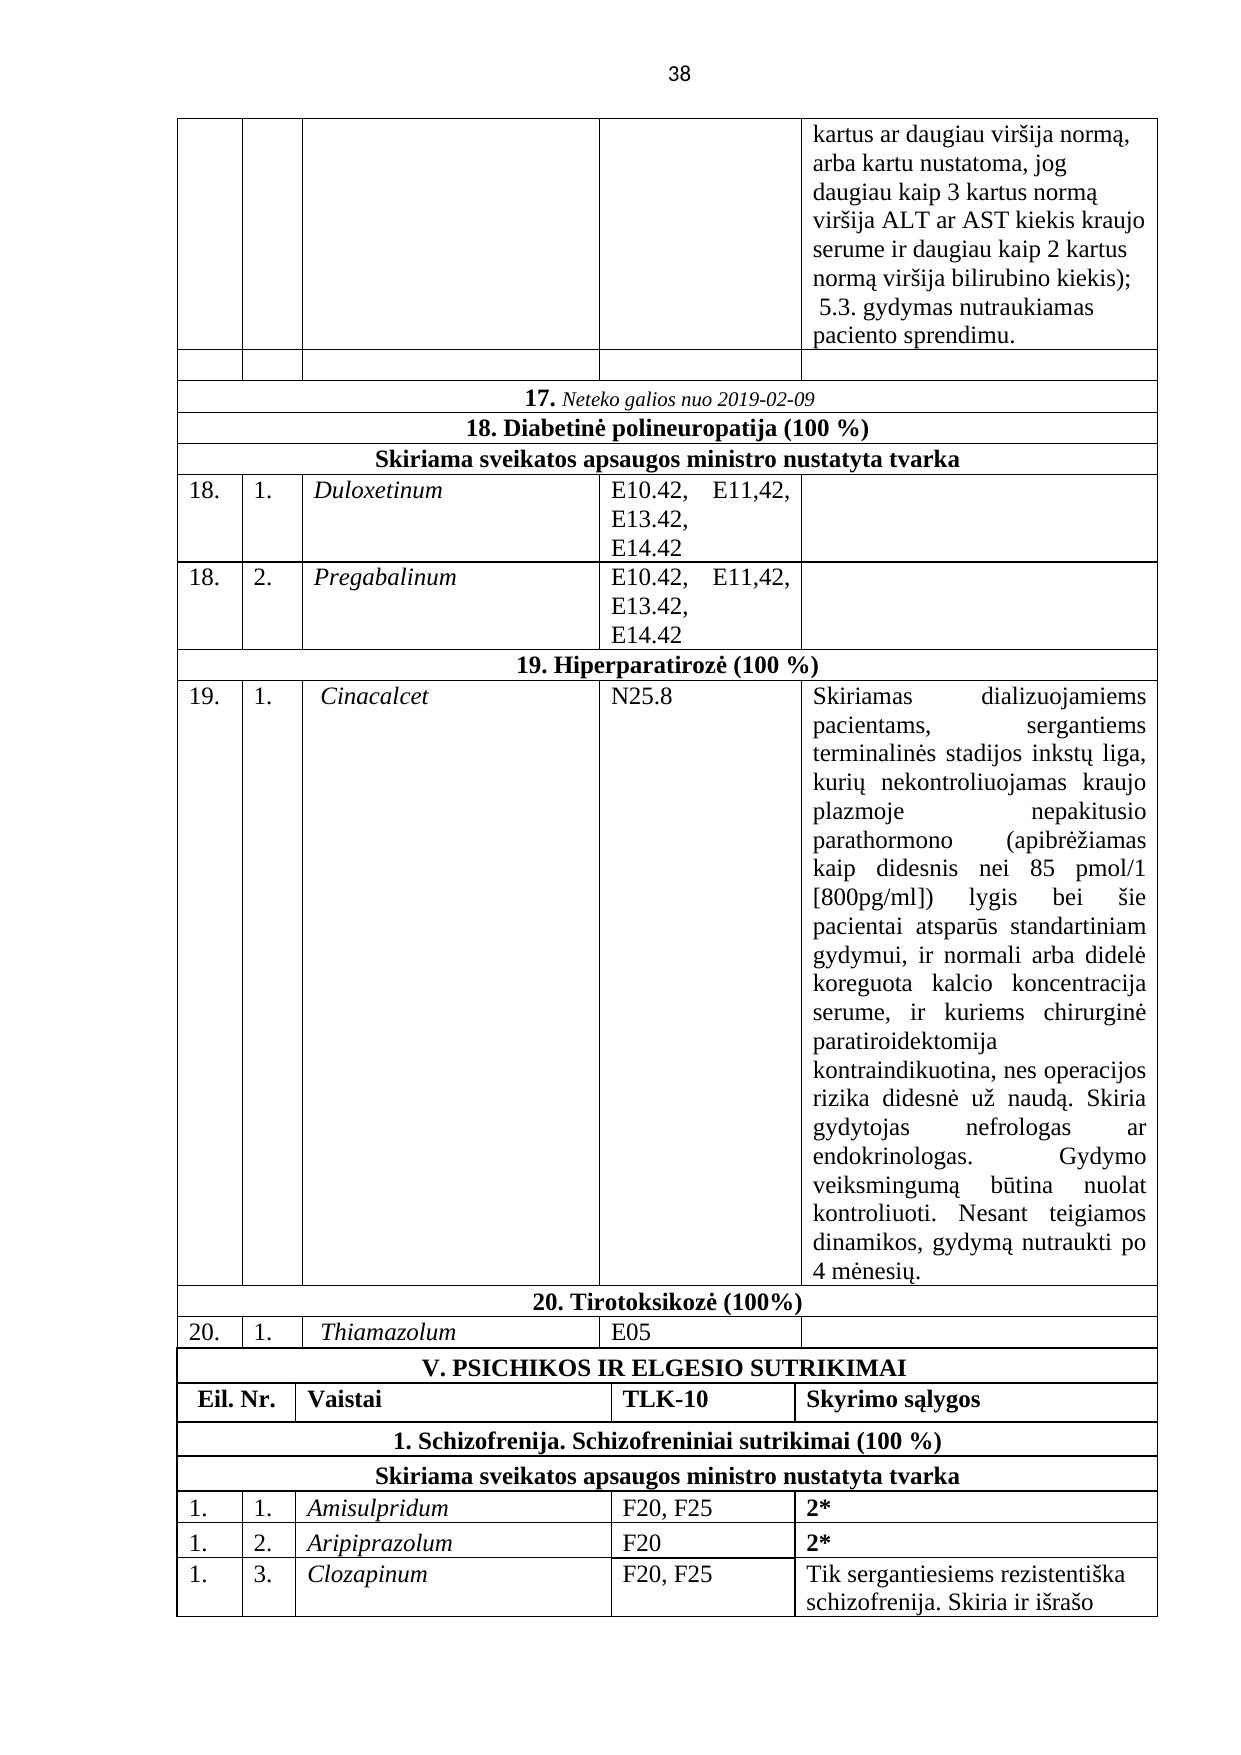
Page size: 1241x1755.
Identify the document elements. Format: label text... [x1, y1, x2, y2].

table_cell 1. [178, 1523, 242, 1557]
table_cell 19. [178, 681, 242, 1285]
table_cell Duloxetinum [303, 475, 599, 561]
table_cell E10.42, E11,42, E13.42, E14.42 [600, 563, 801, 649]
table_cell [802, 1317, 1157, 1347]
table_cell TLK-10 [612, 1384, 794, 1421]
table_cell 2. [243, 563, 302, 649]
table_cell Thiamazolum [303, 1317, 599, 1347]
table_cell 20. [178, 1317, 242, 1347]
table_cell 1. [243, 475, 302, 561]
table_cell F20, F25 [612, 1559, 794, 1616]
table_cell [600, 119, 801, 349]
table_cell Aripiprazolum [296, 1523, 611, 1557]
table_cell V. PSICHIKOS IR ELGESIO SUTRIKIMAI [178, 1349, 1157, 1382]
table_cell 18. [178, 475, 242, 561]
table_cell Pregabalinum [303, 563, 599, 649]
table_cell 1. [243, 1492, 295, 1522]
table_cell 18. Diabetinė polineuropatija (100 %) [178, 413, 1157, 443]
table_cell 1. [178, 1558, 242, 1616]
table_cell Eil. Nr. [178, 1384, 295, 1421]
table_cell 2* [796, 1523, 1157, 1557]
table_cell F20, F25 [612, 1492, 794, 1522]
table_cell Clozapinum [296, 1558, 611, 1616]
table_cell 1. [243, 681, 302, 1285]
table_cell [178, 350, 242, 380]
table_cell [243, 350, 302, 380]
table_cell 2* [796, 1492, 1157, 1522]
table_cell Skiriama sveikatos apsaugos ministro nustatyta tvarka [178, 444, 1157, 474]
table_cell Vaistai [296, 1384, 611, 1421]
table_cell E05 [600, 1317, 801, 1347]
table_cell F20 [612, 1523, 794, 1557]
table_cell [802, 563, 1157, 649]
table_cell 1. [178, 1492, 242, 1522]
table_cell Skyrimo sąlygos [796, 1384, 1157, 1421]
table_cell 18. [178, 563, 242, 649]
table_cell [303, 350, 599, 380]
table_cell kartus ar daugiau viršija normą, arba kartu nustatoma, jog daugiau kaip 3 kartus normą viršija ALT ar AST kiekis kraujo serume ir daugiau kaip 2 kartus normą viršija bilirubino kiekis); 5.3. gydymas nutraukiamas paciento sprendimu. [802, 119, 1157, 349]
table_cell 1. Schizofrenija. Schizofreniniai sutrikimai (100 %) [178, 1423, 1157, 1455]
table_cell E10.42, E11,42, E13.42, E14.42 [600, 475, 801, 561]
table_cell 19. Hiperparatirozė (100 %) [178, 650, 1157, 680]
table_cell Cinacalcet [303, 681, 599, 1285]
table_cell 3. [243, 1558, 295, 1616]
table_cell 2. [243, 1523, 295, 1557]
table_cell 20. Tirotoksikozė (100%) [178, 1286, 1157, 1316]
table_cell [243, 119, 302, 349]
table_cell Amisulpridum [296, 1492, 611, 1522]
table_cell Tik sergantiesiems rezistentiška schizofrenija. Skiria ir išrašo [796, 1558, 1157, 1616]
table_cell Skiriamas dializuojamiems pacientams, sergantiems terminalinės stadijos inkstų liga, kurių nekontroliuojamas kraujo plazmoje nepakitusio parathormono (apibrėžiamas kaip didesnis nei 85 pmol/1 [800pg/ml]) lygis bei šie pacientai atsparūs standartiniam gydymui, ir normali arba didelė koreguota kalcio koncentracija serume, ir kuriems chirurginė paratiroidektomija kontraindikuotina, nes operacijos rizika didesnė už naudą. Skiria gydytojas nefrologas ar endokrinologas. Gydymo veiksmingumą būtina nuolat kontroliuoti. Nesant teigiamos dinamikos, gydymą nutraukti po 4 mėnesių. [802, 681, 1157, 1285]
table_cell [802, 475, 1157, 561]
table_cell Skiriama sveikatos apsaugos ministro nustatyta tvarka [178, 1457, 1157, 1489]
table_cell [802, 350, 1157, 380]
table_cell 17. Neteko galios nuo 2019-02-09 [178, 381, 1157, 412]
table_cell 1. [243, 1317, 302, 1347]
table_cell [600, 350, 801, 380]
table_cell [178, 119, 242, 349]
table_cell [303, 119, 599, 349]
table_cell N25.8 [600, 681, 801, 1285]
